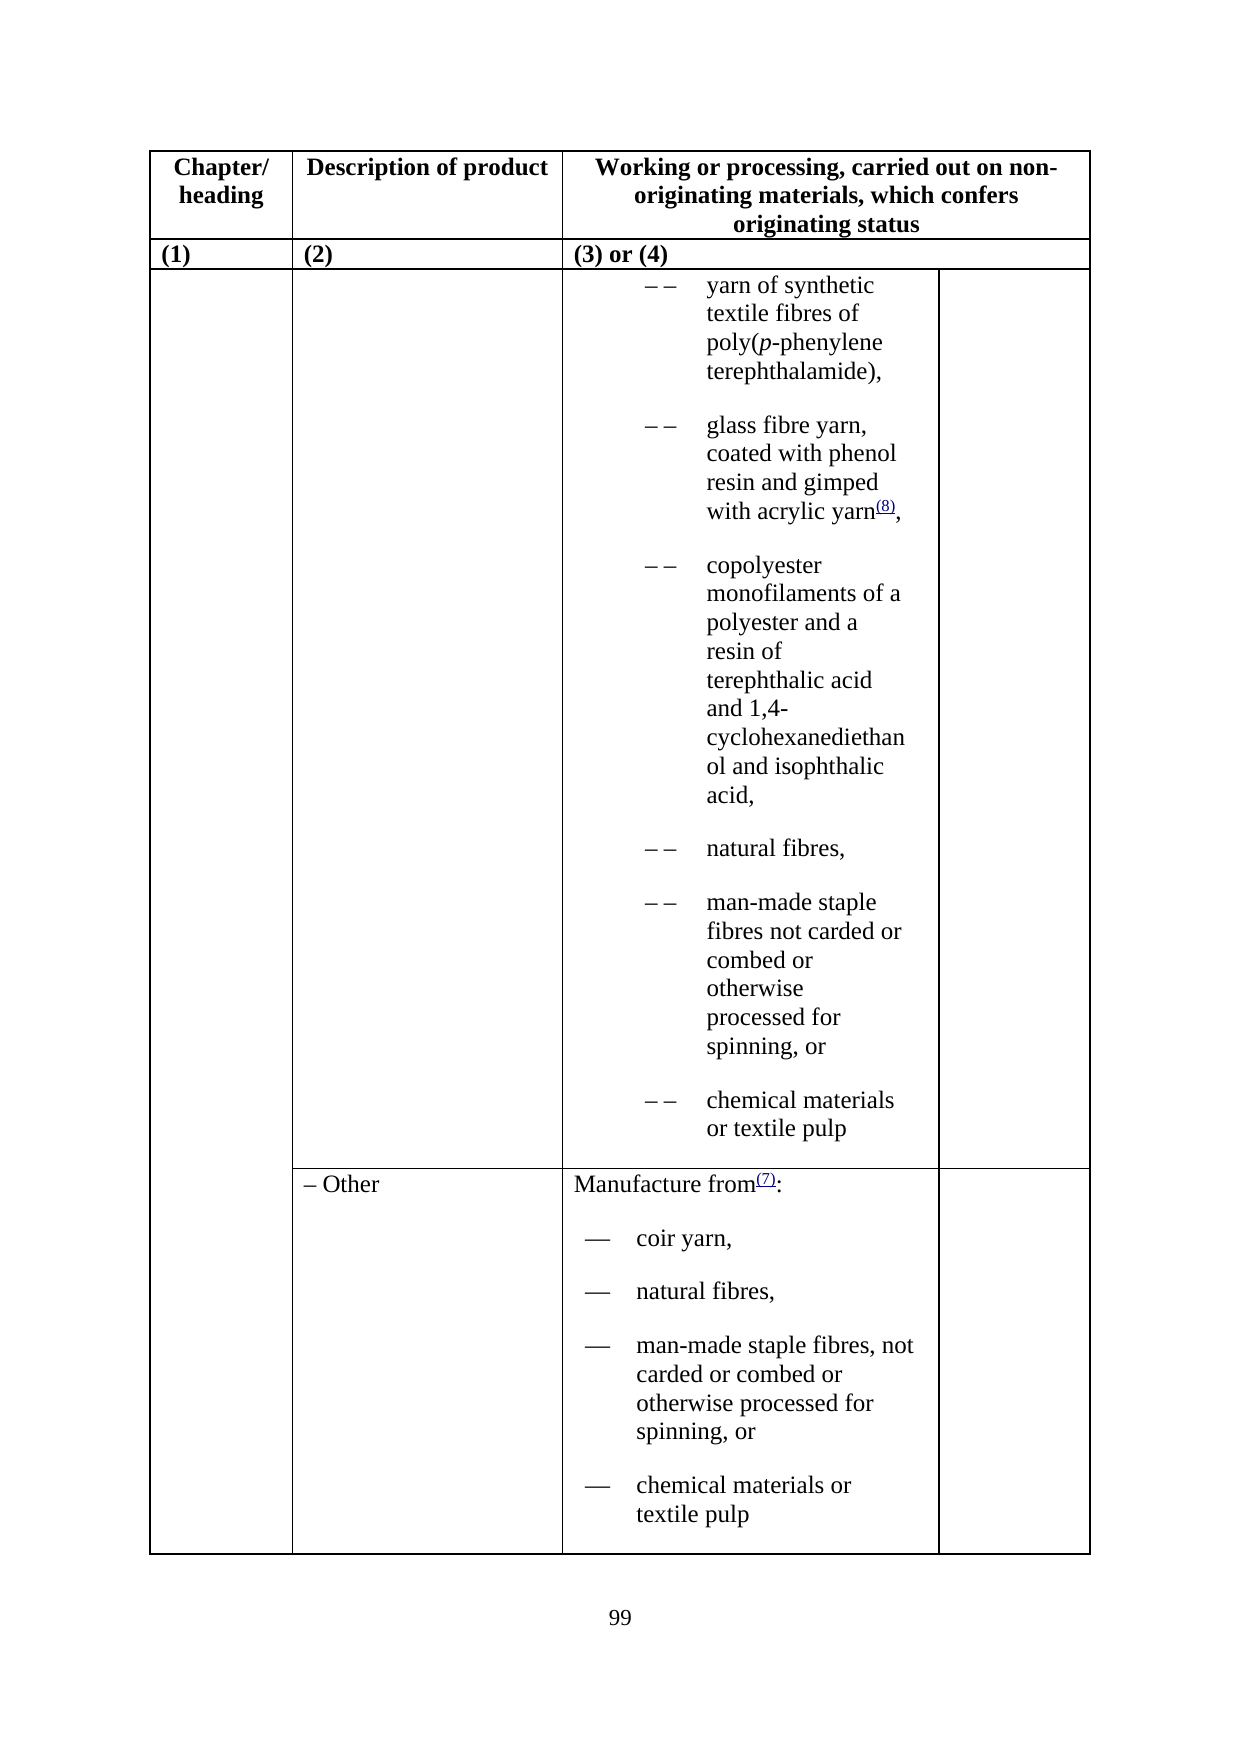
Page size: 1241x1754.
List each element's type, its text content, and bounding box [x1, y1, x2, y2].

table_cell [574, 270, 622, 1167]
table_cell chemical materials or textile pulp [695, 1085, 916, 1167]
table_cell (3) or (4) [563, 240, 1089, 268]
table_cell man-made staple fibres, not carded or combed or otherwise processed for spinning, or [625, 1330, 928, 1470]
table_cell (2) [293, 240, 562, 268]
table_cell chemical materials or textile pulp [625, 1470, 928, 1553]
table_cell — [574, 1470, 625, 1553]
table_cell yarn of synthetic textile fibres of poly(p-phenylene terephthalamide), [695, 270, 916, 410]
table_cell – – [634, 1085, 695, 1167]
table_header Working or processing, carried out on non-originating materials, which confers originating status [563, 152, 1089, 238]
table_cell — [574, 1330, 625, 1470]
table_cell [151, 270, 292, 1167]
table_cell man-made staple fibres not carded or combed or otherwise processed for spinning, or [695, 887, 916, 1085]
table_cell – – [634, 887, 695, 1085]
table_cell (1) [151, 240, 292, 268]
table_cell [940, 270, 1089, 1167]
table_cell [293, 270, 562, 1167]
table_cell [563, 270, 938, 1167]
table_cell Manufacture from(7): [563, 1169, 938, 1553]
table_cell — [574, 1276, 625, 1330]
table_cell copolyester monofilaments of a polyester and a resin of terephthalic acid and 1,4-cyclohexanediethanol and isophthalic acid, [695, 550, 916, 833]
table_cell glass fibre yarn, coated with phenol resin and gimped with acrylic yarn(8), [695, 410, 916, 550]
table_header Description of product [293, 152, 562, 238]
table_cell – – [634, 834, 695, 887]
table_header coir yarn, [625, 1223, 928, 1276]
table_cell – Other [293, 1169, 562, 1553]
table_header — [574, 1223, 625, 1276]
table_cell [940, 1169, 1089, 1553]
table_cell natural fibres, [695, 834, 916, 887]
table_cell – – [634, 550, 695, 833]
table_header Chapter/ heading [151, 152, 292, 238]
table_cell [622, 270, 928, 1167]
table_cell [151, 1168, 292, 1553]
table_cell – – [634, 270, 695, 410]
table_cell – – [634, 410, 695, 550]
table_cell natural fibres, [625, 1276, 928, 1330]
